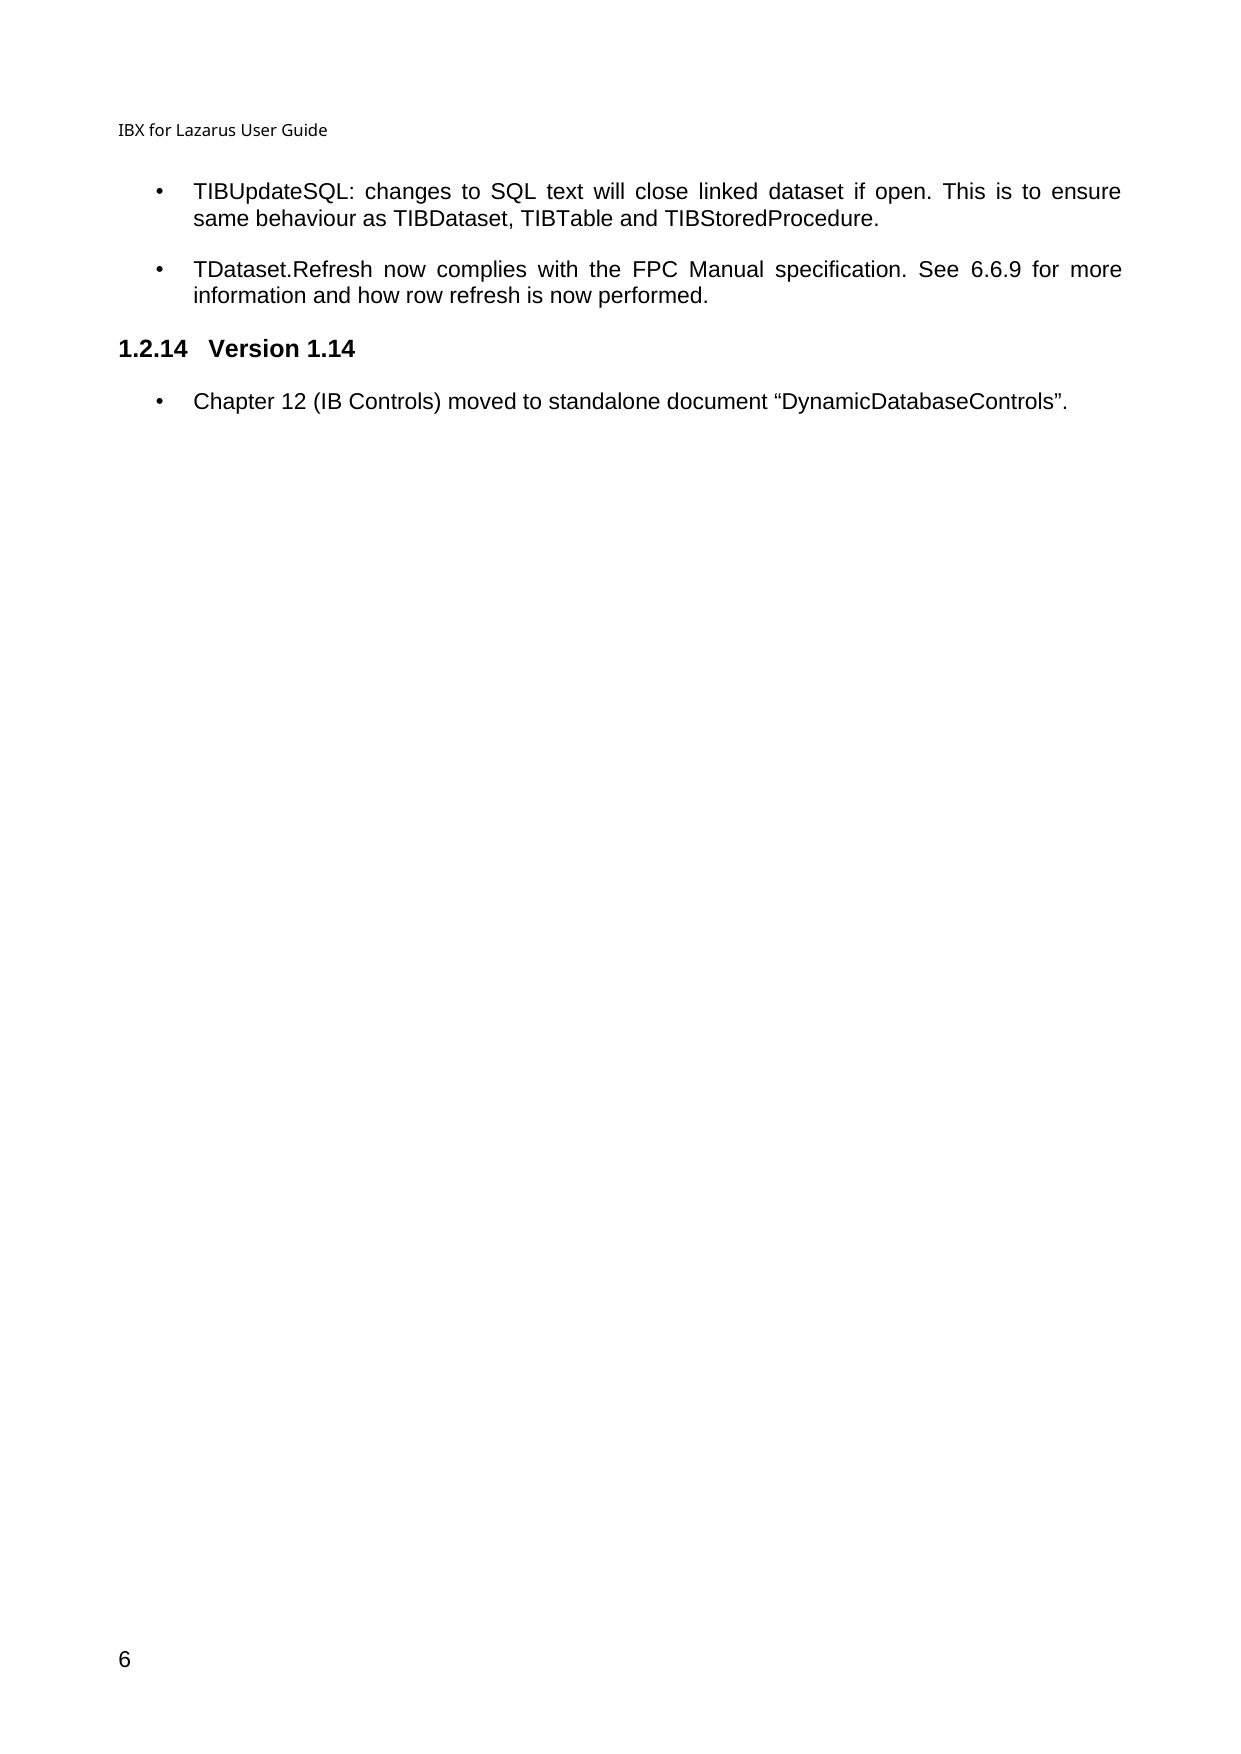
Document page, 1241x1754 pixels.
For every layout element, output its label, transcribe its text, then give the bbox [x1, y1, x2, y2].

list TDataset.Refresh now complies with the FPC Manual specification. See 6.6.9 for more information and how row refresh is now performed. [156, 256, 1122, 308]
subtitle Version 1.14 [118, 333, 1122, 362]
list TIBUpdateSQL: changes to SQL text will close linked dataset if open. This is to ensure same behaviour as TIBDataset, TIBTable and TIBStoredProcedure. [156, 178, 1122, 231]
list Chapter 12 (IB Controls) moved to standalone document “DynamicDatabaseControls”. [156, 388, 1122, 414]
